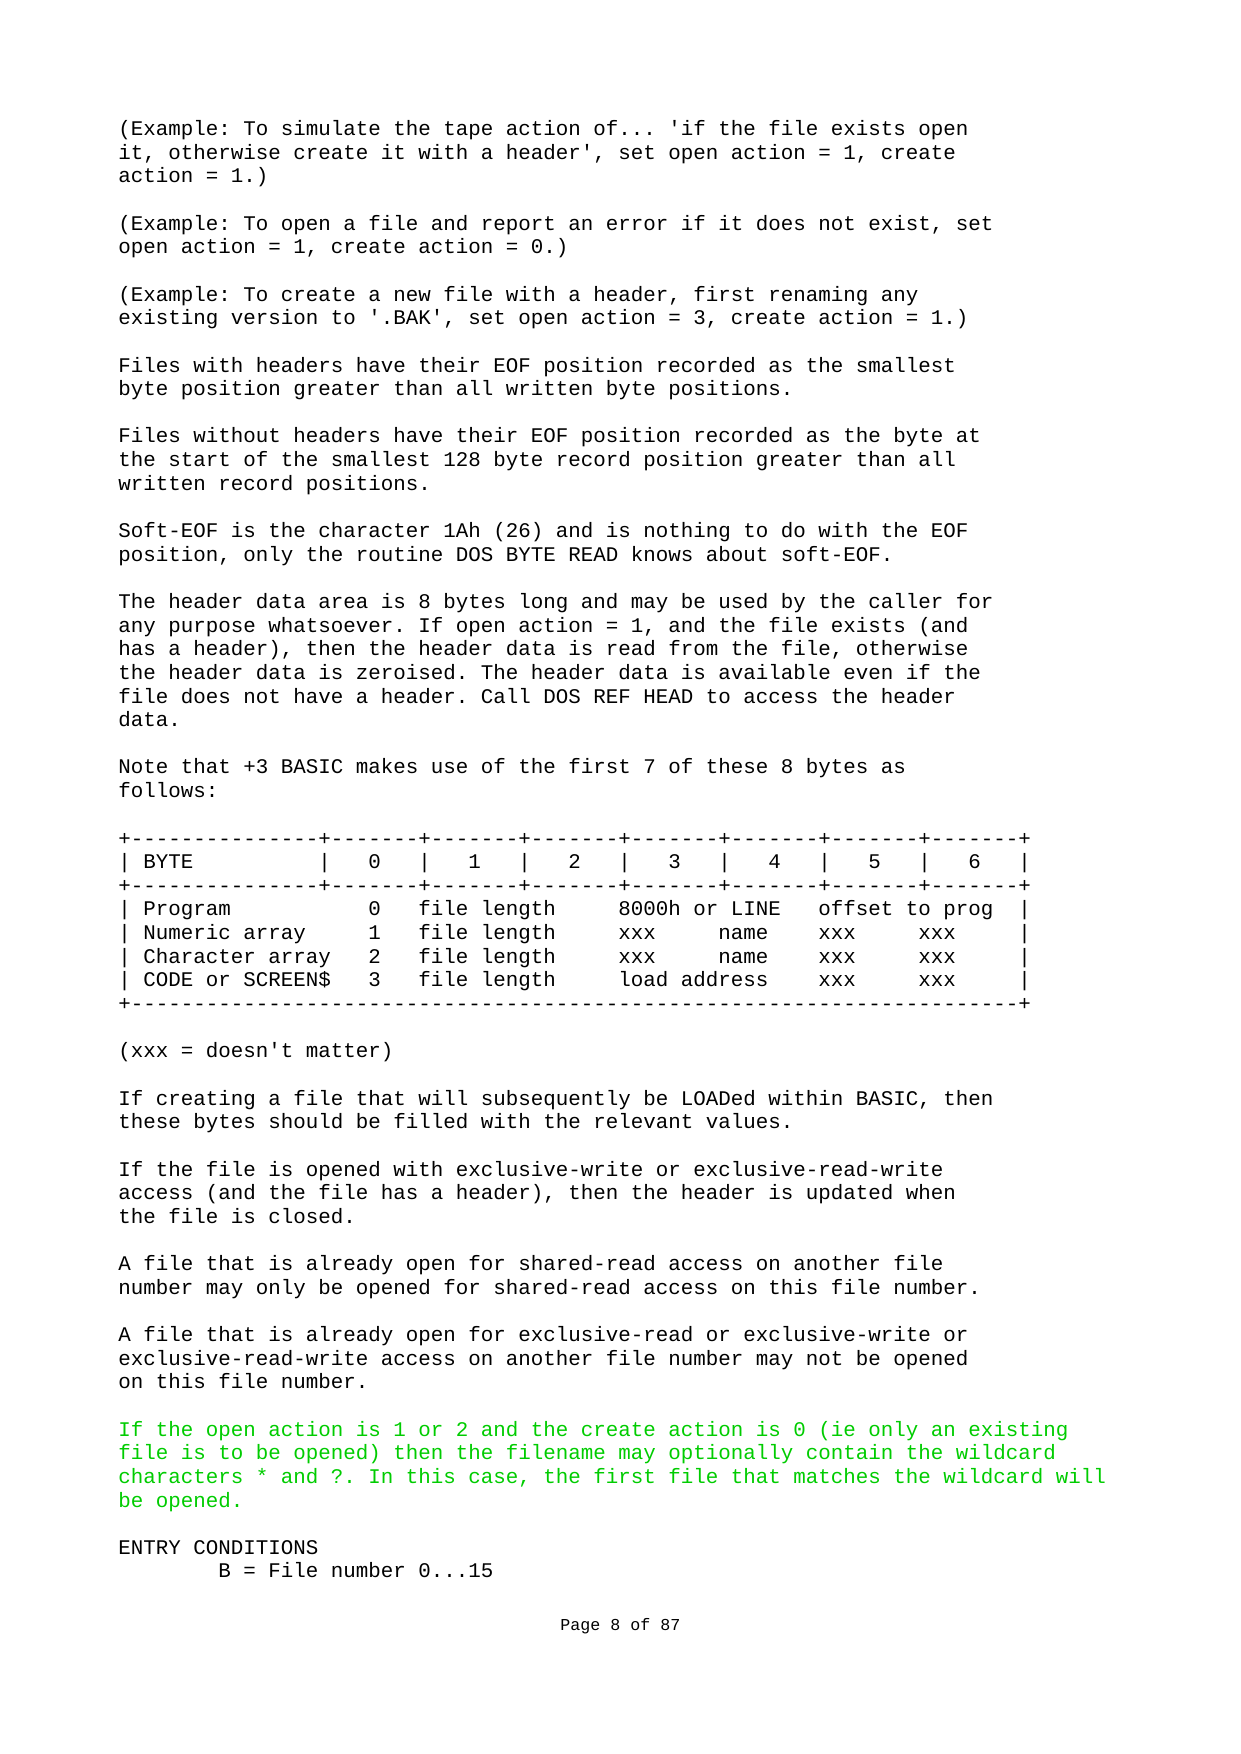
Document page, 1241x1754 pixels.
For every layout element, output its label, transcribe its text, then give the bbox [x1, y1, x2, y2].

text existing version to '.BAK', set open action = 3, create action = 1.) [118, 307, 1122, 331]
text any purpose whatsoever. If open action = 1, and the file exists (and [118, 615, 1122, 638]
text follows: [118, 780, 1122, 804]
text | Numeric array 1 file length xxx name xxx xxx | [118, 922, 1122, 946]
text | BYTE | 0 | 1 | 2 | 3 | 4 | 5 | 6 | [118, 851, 1122, 875]
text data. [118, 709, 1122, 733]
text open action = 1, create action = 0.) [118, 236, 1122, 260]
text B = File number 0...15 [118, 1561, 1122, 1584]
text number may only be opened for shared-read access on this file number. [118, 1277, 1122, 1300]
text (Example: To simulate the tape action of... 'if the file exists open [118, 118, 1122, 142]
text +---------------+-------+-------+-------+-------+-------+-------+-------+ [118, 827, 1122, 851]
text A file that is already open for exclusive-read or exclusive-write or [118, 1324, 1122, 1348]
text on this file number. [118, 1371, 1122, 1395]
text +---------------+-------+-------+-------+-------+-------+-------+-------+ [118, 875, 1122, 898]
text The header data area is 8 bytes long and may be used by the caller for [118, 591, 1122, 615]
text these bytes should be filled with the relevant values. [118, 1111, 1122, 1135]
text position, only the routine DOS BYTE READ knows about soft-EOF. [118, 544, 1122, 567]
text Note that +3 BASIC makes use of the first 7 of these 8 bytes as [118, 757, 1122, 780]
text (Example: To open a file and report an error if it does not exist, set [118, 213, 1122, 236]
text Files with headers have their EOF position recorded as the smallest [118, 354, 1122, 378]
text If the file is opened with exclusive-write or exclusive-read-write [118, 1158, 1122, 1182]
text access (and the file has a header), then the header is updated when [118, 1182, 1122, 1206]
text If the open action is 1 or 2 and the create action is 0 (ie only an existing file is to be opened) then the filename may optionally contain the wildcard characters * and ?. In this case, the first file that matches the wildcard will be opened. [118, 1419, 1122, 1513]
text it, otherwise create it with a header', set open action = 1, create [118, 142, 1122, 165]
text the header data is zeroised. The header data is available even if the [118, 662, 1122, 686]
text Files without headers have their EOF position recorded as the byte at [118, 426, 1122, 449]
text ENTRY CONDITIONS [118, 1537, 1122, 1561]
text If creating a file that will subsequently be LOADed within BASIC, then [118, 1088, 1122, 1111]
text | Character array 2 file length xxx name xxx xxx | [118, 946, 1122, 969]
text byte position greater than all written byte positions. [118, 378, 1122, 402]
text A file that is already open for shared-read access on another file [118, 1253, 1122, 1277]
text Soft-EOF is the character 1Ah (26) and is nothing to do with the EOF [118, 520, 1122, 544]
text (xxx = doesn't matter) [118, 1040, 1122, 1064]
text | Program 0 file length 8000h or LINE offset to prog | [118, 898, 1122, 922]
text has a header), then the header data is read from the file, otherwise [118, 638, 1122, 662]
text the file is closed. [118, 1206, 1122, 1229]
text (Example: To create a new file with a header, first renaming any [118, 284, 1122, 307]
text written record positions. [118, 473, 1122, 496]
text +-----------------------------------------------------------------------+ [118, 993, 1122, 1017]
text file does not have a header. Call DOS REF HEAD to access the header [118, 686, 1122, 709]
text | CODE or SCREEN$ 3 file length load address xxx xxx | [118, 969, 1122, 993]
text exclusive-read-write access on another file number may not be opened [118, 1348, 1122, 1371]
text action = 1.) [118, 165, 1122, 189]
text the start of the smallest 128 byte record position greater than all [118, 449, 1122, 473]
